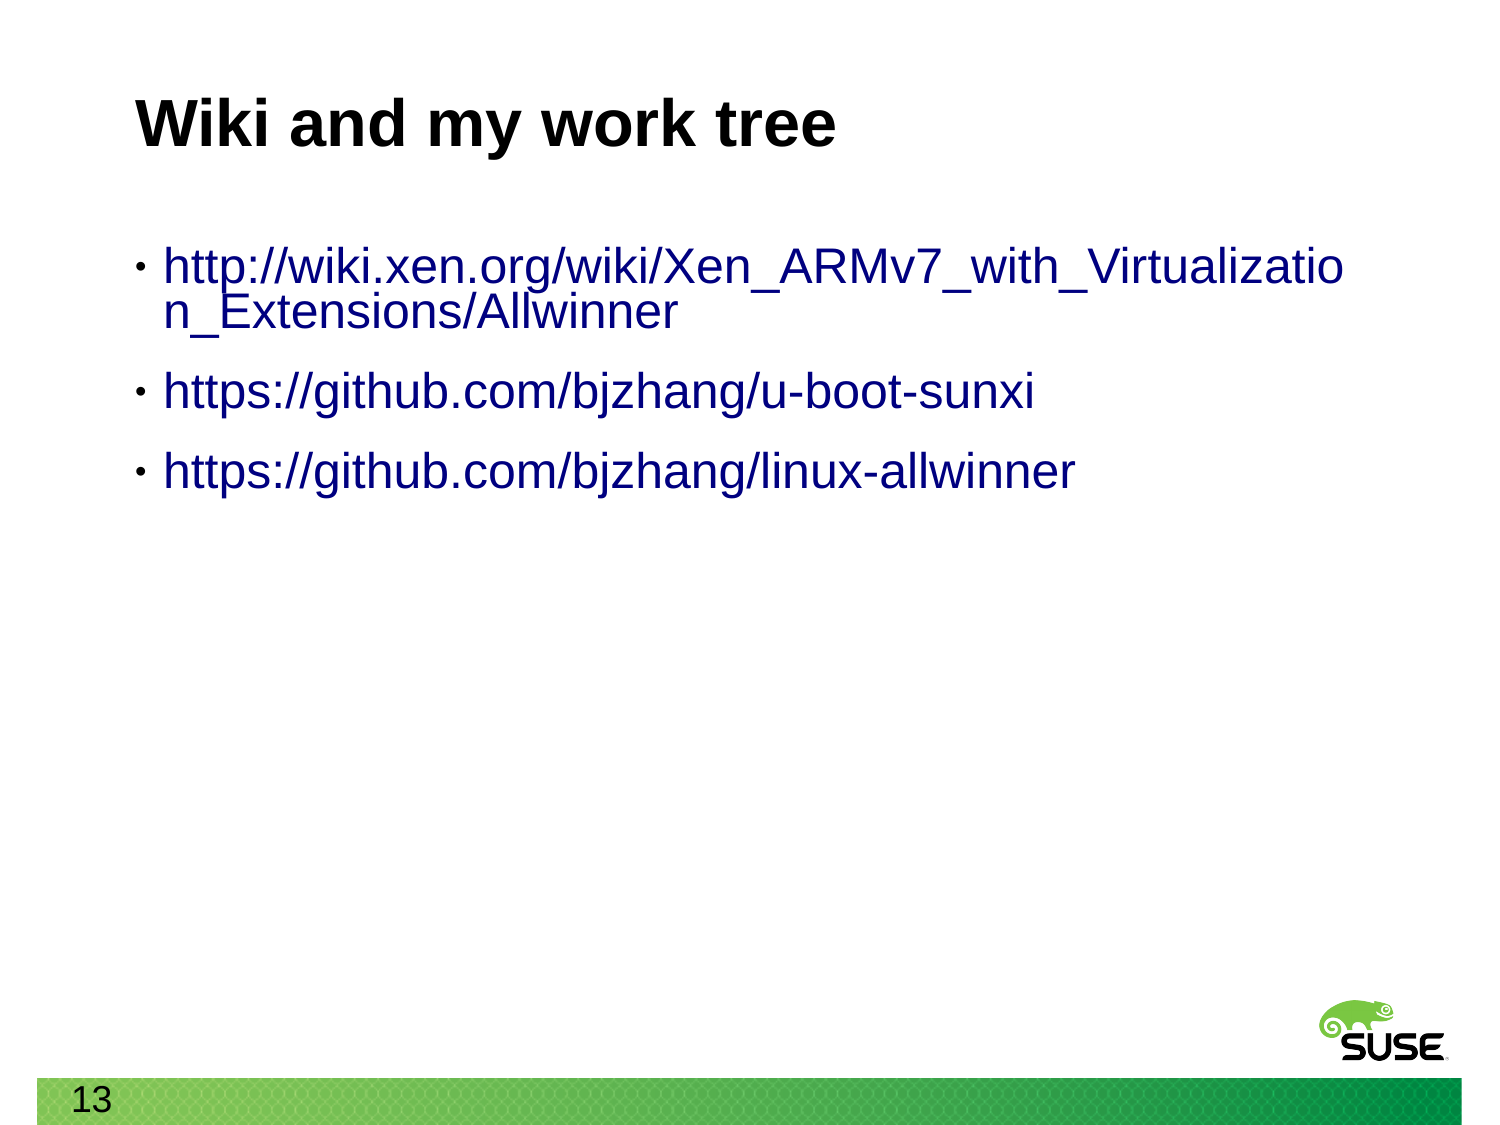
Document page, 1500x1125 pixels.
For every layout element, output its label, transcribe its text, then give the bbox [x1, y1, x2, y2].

picture [37, 1078, 1462, 1125]
title Wiki and my work tree [135, 41, 1372, 204]
list http://wiki.xen.org/wiki/Xen_ARMv7_with_Virtualization_Extensions/Allwinner https://github.com/bjzhang/u-boot-sunxi https://github.com/bjzhang/linux-allwinner [135, 238, 1372, 892]
picture [1319, 1000, 1449, 1061]
